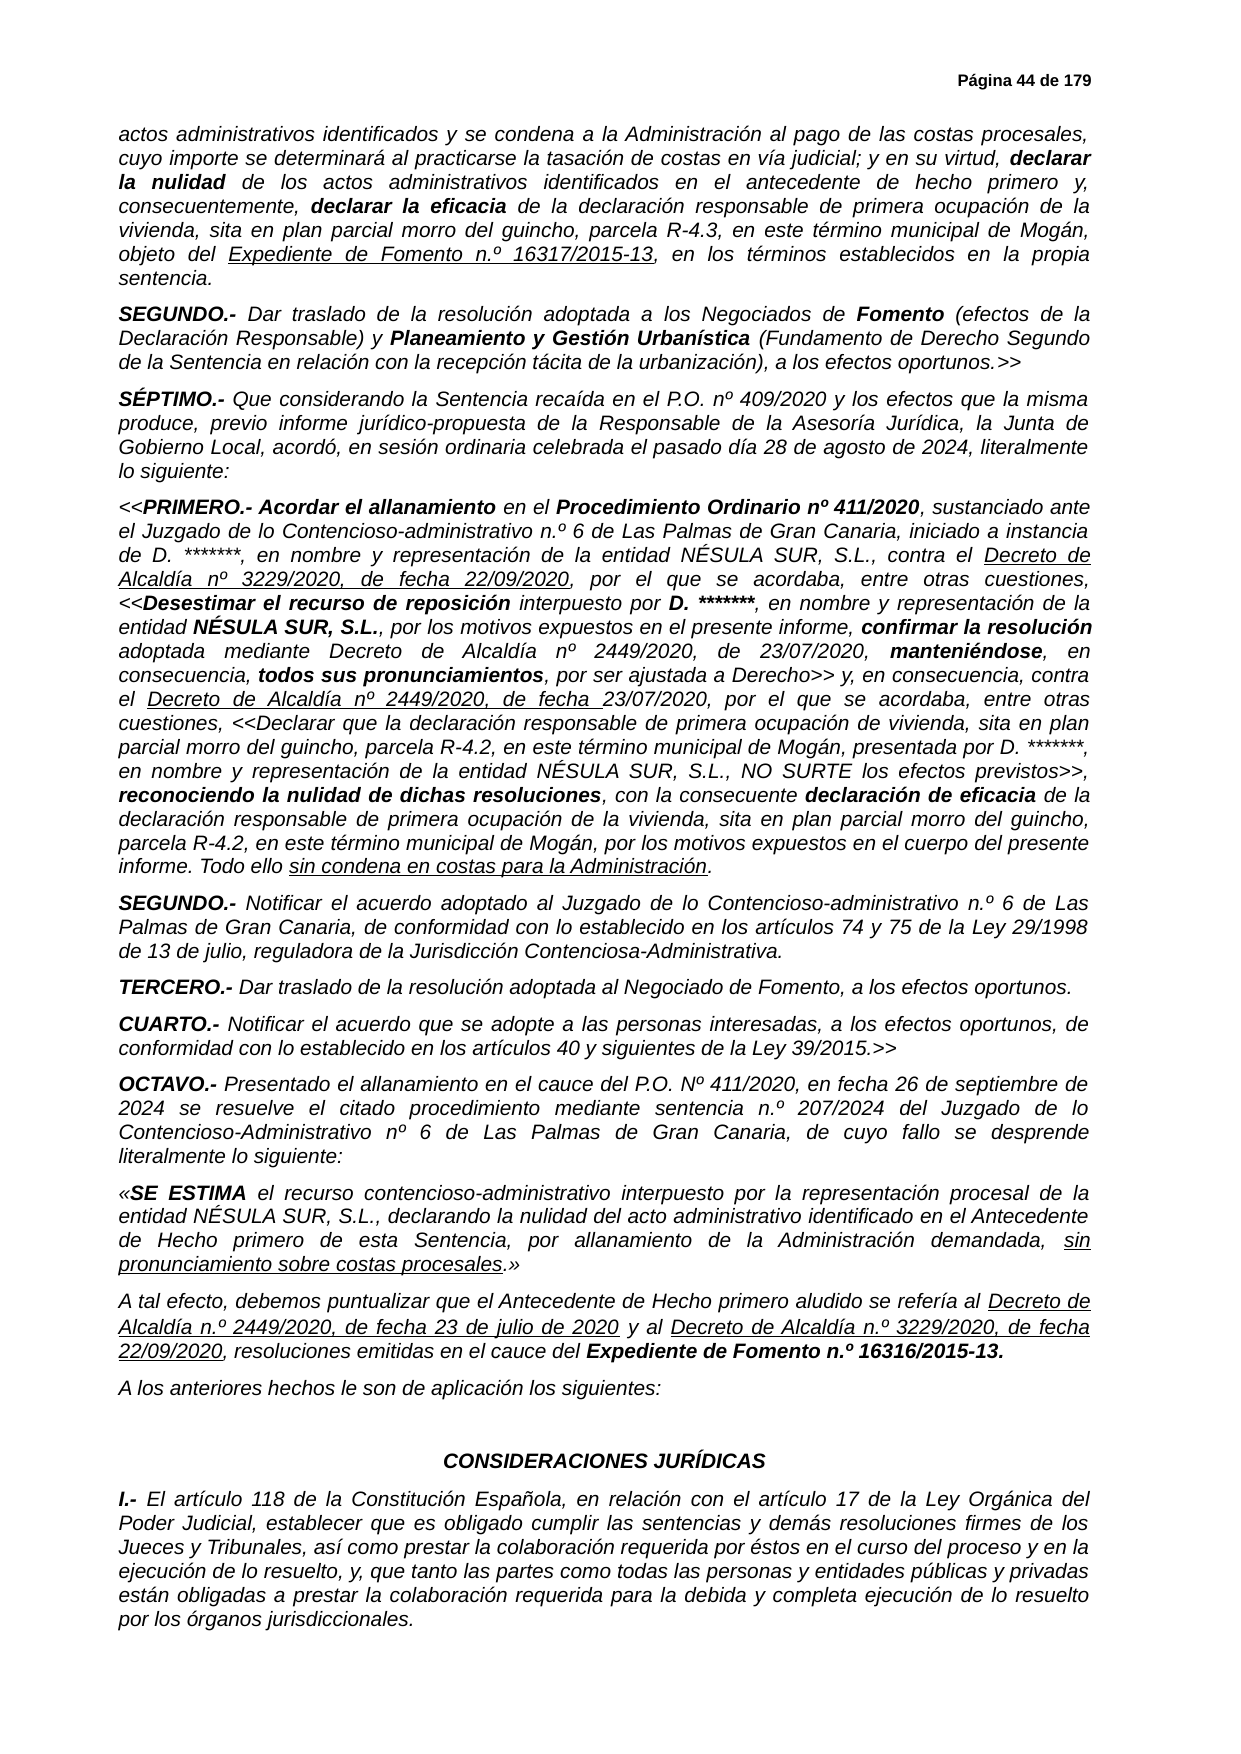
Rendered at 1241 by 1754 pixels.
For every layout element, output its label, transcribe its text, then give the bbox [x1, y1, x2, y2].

text CUARTO.- Notificar el acuerdo que se adopte a las personas interesadas, a los efectos oportunos, de conformidad con lo establecido en los artículos 40 y siguientes de la Ley 39/2015.>> [118, 1012, 1092, 1059]
text TERCERO.- Dar traslado de la resolución adoptada al Negociado de Fomento, a los efectos oportunos. [118, 975, 1092, 999]
text SEGUNDO.- Notificar el acuerdo adoptado al Juzgado de lo Contencioso-administrativo n.º 6 de Las Palmas de Gran Canaria, de conformidad con lo establecido en los artículos 74 y 75 de la Ley 29/1998 de 13 de julio, reguladora de la Jurisdicción Contenciosa-Administrativa. [118, 891, 1092, 963]
text A tal efecto, debemos puntualizar que el Antecedente de Hecho primero aludido se refería al Decreto de Alcaldía n.º 2449/2020, de fecha 23 de julio de 2020 y al Decreto de Alcaldía n.º 3229/2020, de fecha 22/09/2020, resoluciones emitidas en el cauce del Expediente de Fomento n.º 16316/2015-13. [118, 1289, 1092, 1363]
text SEGUNDO.- Dar traslado de la resolución adoptada a los Negociados de Fomento (efectos de la Declaración Responsable) y Planeamiento y Gestión Urbanística (Fundamento de Derecho Segundo de la Sentencia en relación con la recepción tácita de la urbanización), a los efectos oportunos.>> [118, 302, 1092, 374]
text A los anteriores hechos le son de aplicación los siguientes: [118, 1376, 1092, 1399]
text CONSIDERACIONES JURÍDICAS [118, 1448, 1092, 1472]
text actos administrativos identificados y se condena a la Administración al pago de las costas procesales, cuyo importe se determinará al practicarse la tasación de costas en vía judicial; y en su virtud, declarar la nulidad de los actos administrativos identificados en el antecedente de hecho primero y, consecuentemente, declarar la eficacia de la declaración responsable de primera ocupación de la vivienda, sita en plan parcial morro del guincho, parcela R-4.3, en este término municipal de Mogán, objeto del Expediente de Fomento n.º 16317/2015-13, en los términos establecidos en la propia sentencia. [118, 122, 1092, 290]
text «SE ESTIMA el recurso contencioso-administrativo interpuesto por la representación procesal de la entidad NÉSULA SUR, S.L., declarando la nulidad del acto administrativo identificado en el Antecedente de Hecho primero de esta Sentencia, por allanamiento de la Administración demandada, sin pronunciamiento sobre costas procesales.» [118, 1180, 1092, 1276]
text SÉPTIMO.- Que considerando la Sentencia recaída en el P.O. nº 409/2020 y los efectos que la misma produce, previo informe jurídico-propuesta de la Responsable de la Asesoría Jurídica, la Junta de Gobierno Local, acordó, en sesión ordinaria celebrada el pasado día 28 de agosto de 2024, literalmente lo siguiente: [118, 387, 1092, 482]
text I.- El artículo 118 de la Constitución Española, en relación con el artículo 17 de la Ley Orgánica del Poder Judicial, establecer que es obligado cumplir las sentencias y demás resoluciones firmes de los Jueces y Tribunales, así como prestar la colaboración requerida por éstos en el curso del proceso y en la ejecución de lo resuelto, y, que tanto las partes como todas las personas y entidades públicas y privadas están obligadas a prestar la colaboración requerida para la debida y completa ejecución de lo resuelto por los órganos jurisdiccionales. [118, 1485, 1092, 1631]
text OCTAVO.- Presentado el allanamiento en el cauce del P.O. Nº 411/2020, en fecha 26 de septiembre de 2024 se resuelve el citado procedimiento mediante sentencia n.º 207/2024 del Juzgado de lo Contencioso-Administrativo nº 6 de Las Palmas de Gran Canaria, de cuyo fallo se desprende literalmente lo siguiente: [118, 1072, 1092, 1168]
text <<PRIMERO.- Acordar el allanamiento en el Procedimiento Ordinario nº 411/2020, sustanciado ante el Juzgado de lo Contencioso-administrativo n.º 6 de Las Palmas de Gran Canaria, iniciado a instancia de D. *******, en nombre y representación de la entidad NÉSULA SUR, S.L., contra el Decreto de Alcaldía nº 3229/2020, de fecha 22/09/2020, por el que se acordaba, entre otras cuestiones, <<Desestimar el recurso de reposición interpuesto por D. *******, en nombre y representación de la entidad NÉSULA SUR, S.L., por los motivos expuestos en el presente informe, confirmar la resolución adoptada mediante Decreto de Alcaldía nº 2449/2020, de 23/07/2020, manteniéndose, en consecuencia, todos sus pronunciamientos, por ser ajustada a Derecho>> y, en consecuencia, contra el Decreto de Alcaldía nº 2449/2020, de fecha 23/07/2020, por el que se acordaba, entre otras cuestiones, <<Declarar que la declaración responsable de primera ocupación de vivienda, sita en plan parcial morro del guincho, parcela R-4.2, en este término municipal de Mogán, presentada por D. *******, en nombre y representación de la entidad NÉSULA SUR, S.L., NO SURTE los efectos previstos>>, reconociendo la nulidad de dichas resoluciones, con la consecuente declaración de eficacia de la declaración responsable de primera ocupación de la vivienda, sita en plan parcial morro del guincho, parcela R-4.2, en este término municipal de Mogán, por los motivos expuestos en el cuerpo del presente informe. Todo ello sin condena en costas para la Administración. [118, 495, 1092, 878]
